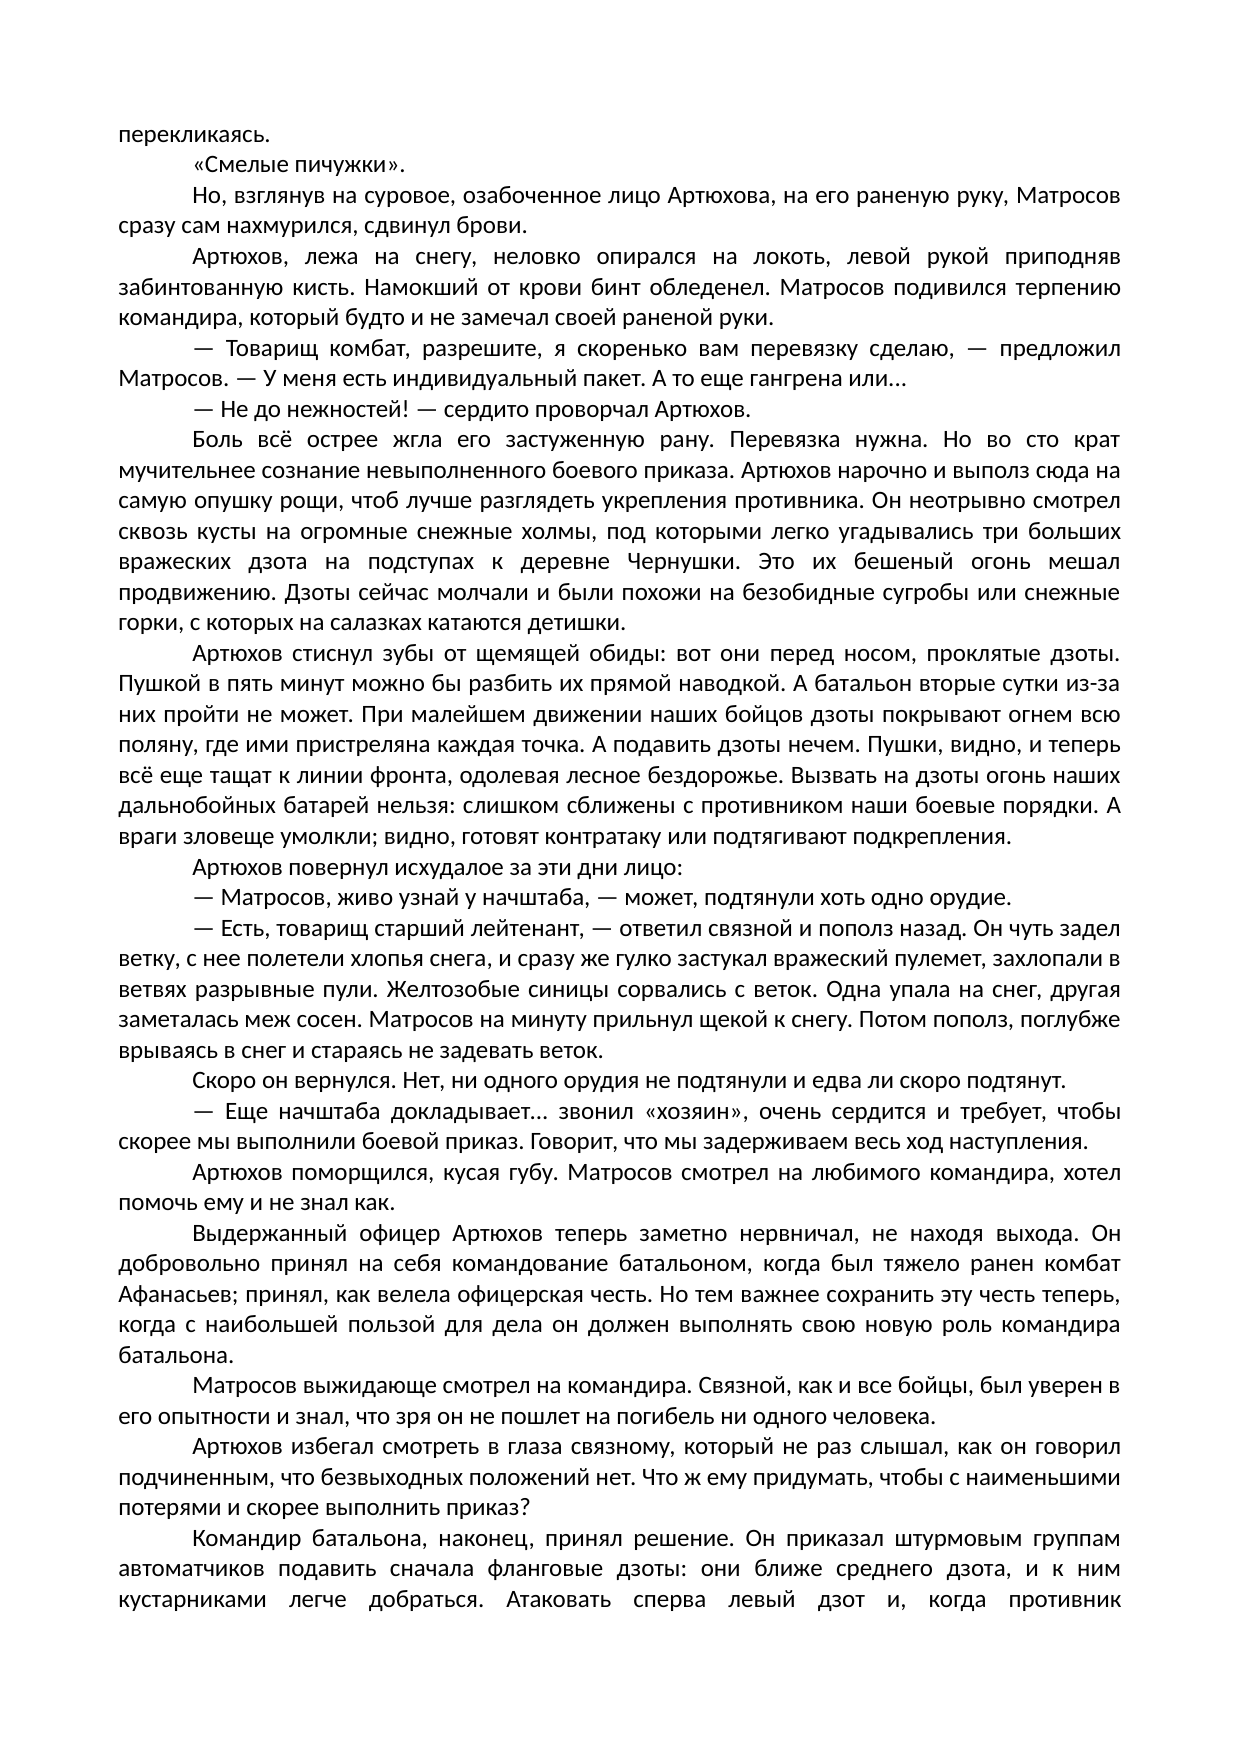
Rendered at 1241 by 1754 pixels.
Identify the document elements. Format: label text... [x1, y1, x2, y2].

text Скоро он вернулся. Нет, ни одного орудия не подтянули и едва ли скоро подтянут. [118, 1064, 1122, 1095]
text — Не до нежностей! — сердито проворчал Артюхов. [118, 393, 1122, 423]
text Выдержанный офицер Артюхов теперь заметно нервничал, не находя выхода. Он добровольно принял на себя командование батальоном, когда был тяжело ранен комбат Афанасьев; принял, как велела офицерская честь. Но тем важнее сохранить эту честь теперь, когда с наибольшей пользой для дела он должен выполнять свою новую роль командира батальона. [118, 1217, 1122, 1369]
text Артюхов избегал смотреть в глаза связному, который не раз слышал, как он говорил подчиненным, что безвыходных положений нет. Что ж ему придумать, чтобы с наименьшими потерями и скорее выполнить приказ? [118, 1431, 1122, 1522]
text — Товарищ комбат, разрешите, я скоренько вам перевязку сделаю, — предложил Матросов. — У меня есть индивидуальный пакет. А то еще гангрена или... [118, 332, 1122, 393]
text — Еще начштаба докладывает... звонил «хозяин», очень сердится и требует, чтобы скорее мы выполнили боевой приказ. Говорит, что мы задерживаем весь ход наступления. [118, 1095, 1122, 1156]
text — Матросов, живо узнай у начштаба, — может, подтянули хоть одно орудие. [118, 881, 1122, 912]
text перекликаясь. [118, 118, 1122, 149]
text Артюхов стиснул зубы от щемящей обиды: вот они перед носом, проклятые дзоты. Пушкой в пять минут можно бы разбить их прямой наводкой. А батальон вторые сутки из-за них пройти не может. При малейшем движении наших бойцов дзоты покрывают огнем всю поляну, где ими пристреляна каждая точка. А подавить дзоты нечем. Пушки, видно, и теперь всё еще тащат к линии фронта, одолевая лесное бездорожье. Вызвать на дзоты огонь наших дальнобойных батарей нельзя: слишком сближены с противником наши боевые порядки. А враги зловеще умолкли; видно, готовят контратаку или подтягивают подкрепления. [118, 637, 1122, 851]
text Матросов выжидающе смотрел на командира. Связной, как и все бойцы, был уверен в его опытности и знал, что зря он не пошлет на погибель ни одного человека. [118, 1369, 1122, 1431]
text Артюхов, лежа на снегу, неловко опирался на локоть, левой рукой приподняв забинтованную кисть. Намокший от крови бинт обледенел. Матросов подивился терпению командира, который будто и не замечал своей раненой руки. [118, 240, 1122, 332]
text Артюхов поморщился, кусая губу. Матросов смотрел на любимого командира, хотел помочь ему и не знал как. [118, 1156, 1122, 1217]
text «Смелые пичужки». [118, 149, 1122, 179]
text Но, взглянув на суровое, озабоченное лицо Артюхова, на его раненую руку, Матросов сразу сам нахмурился, сдвинул брови. [118, 179, 1122, 240]
text Артюхов повернул исхудалое за эти дни лицо: [118, 851, 1122, 881]
text Командир батальона, наконец, принял решение. Он приказал штурмовым группам автоматчиков подавить сначала фланговые дзоты: они ближе среднего дзота, и к ним кустарниками легче добраться. Атаковать сперва левый дзот и, когда противник [118, 1522, 1122, 1614]
text — Есть, товарищ старший лейтенант, — ответил связной и пополз назад. Он чуть задел ветку, с нее полетели хлопья снега, и сразу же гулко застукал вражеский пулемет, захлопали в ветвях разрывные пули. Желтозобые синицы сорвались с веток. Одна упала на снег, другая заметалась меж сосен. Матросов на минуту прильнул щекой к снегу. Потом пополз, поглубже врываясь в снег и стараясь не задевать веток. [118, 912, 1122, 1064]
text Боль всё острее жгла его застуженную рану. Перевязка нужна. Но во сто крат мучительнее сознание невыполненного боевого приказа. Артюхов нарочно и выполз сюда на самую опушку рощи, чтоб лучше разглядеть укрепления противника. Он неотрывно смотрел сквозь кусты на огромные снежные холмы, под которыми легко угадывались три больших вражеских дзота на подступах к деревне Чернушки. Это их бешеный огонь мешал продвижению. Дзоты сейчас молчали и были похожи на безобидные сугробы или снежные горки, с которых на салазках катаются детишки. [118, 423, 1122, 637]
